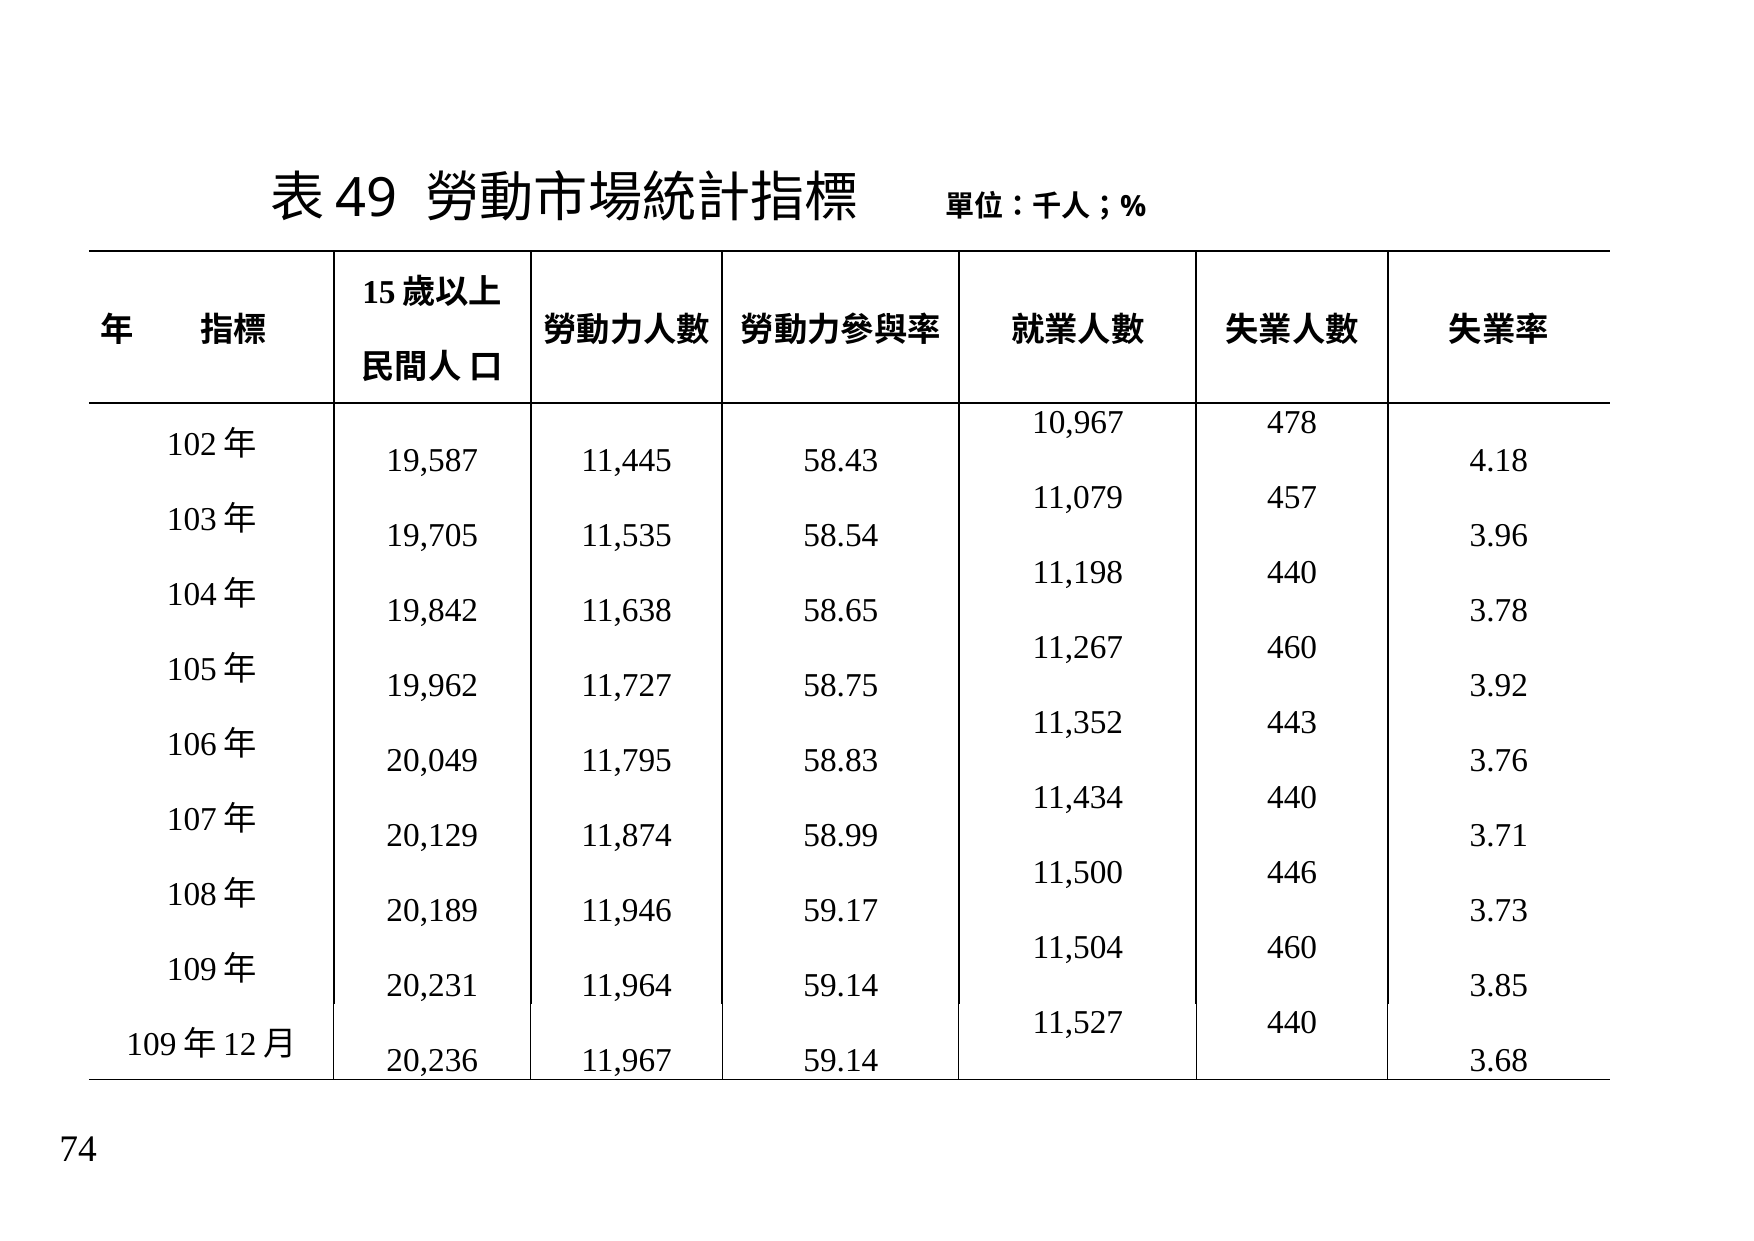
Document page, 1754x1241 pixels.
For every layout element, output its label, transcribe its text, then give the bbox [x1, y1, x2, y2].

table_cell 11,500 [960, 854, 1195, 929]
table_cell 440 [1197, 554, 1387, 629]
table_cell 11,967 [531, 1004, 722, 1079]
table_cell 109年 [89, 929, 333, 1004]
table_cell 3.85 [1389, 929, 1609, 1004]
table_cell 107年 [89, 779, 333, 854]
table_cell 20,236 [334, 1004, 530, 1079]
table_cell 11,352 [960, 704, 1195, 779]
subtitle 表49 勞動市場統計指標 單位：千人；% [59, 137, 1639, 249]
table_cell 59.17 [723, 854, 958, 929]
table_cell 3.73 [1389, 854, 1609, 929]
table_cell 58.54 [723, 479, 958, 554]
table_cell 3.96 [1389, 479, 1609, 554]
table_cell 11,079 [960, 479, 1195, 554]
table_cell 11,638 [532, 554, 721, 629]
table_cell 59.14 [723, 929, 958, 1004]
table_cell 11,434 [960, 779, 1195, 854]
table_cell 11,198 [960, 554, 1195, 629]
table_cell 104年 [89, 554, 333, 629]
table_cell 11,504 [960, 929, 1195, 1004]
table_cell 478 [1197, 404, 1387, 479]
table_cell 11,535 [532, 479, 721, 554]
table_cell 440 [1197, 779, 1387, 854]
table_cell 58.43 [723, 404, 958, 479]
table_cell 20,231 [335, 929, 530, 1004]
table_cell 109年12月 [89, 1004, 333, 1079]
table_cell 108年 [89, 854, 333, 929]
table_cell 3.78 [1389, 554, 1609, 629]
table_cell 19,705 [335, 479, 530, 554]
table_cell 20,189 [335, 854, 530, 929]
table_cell 460 [1197, 629, 1387, 704]
table_cell 105年 [89, 629, 333, 704]
table_header 年 指標 [89, 252, 333, 402]
table_cell 11,445 [532, 404, 721, 479]
table_cell 3.76 [1389, 704, 1609, 779]
table_cell 102年 [89, 404, 333, 479]
table_cell 19,842 [335, 554, 530, 629]
table_cell 446 [1197, 854, 1387, 929]
table_cell 4.18 [1389, 404, 1609, 479]
table_cell 3.92 [1389, 629, 1609, 704]
table_cell 440 [1197, 1004, 1387, 1079]
table_cell 20,049 [335, 704, 530, 779]
table_header 失業人數 [1197, 252, 1387, 402]
table_cell 443 [1197, 704, 1387, 779]
table_header 勞動力參與率 [723, 252, 958, 402]
table_header 15歲以上 民間人 口 [335, 252, 530, 402]
table_cell 19,962 [335, 629, 530, 704]
table_cell 58.75 [723, 629, 958, 704]
table_cell 58.99 [723, 779, 958, 854]
table_cell 11,267 [960, 629, 1195, 704]
table_cell 11,874 [532, 779, 721, 854]
table_cell 58.83 [723, 704, 958, 779]
table_cell 11,964 [532, 929, 721, 1004]
table_header 勞動力人數 [532, 252, 721, 402]
table_cell 11,795 [532, 704, 721, 779]
table_cell 11,946 [532, 854, 721, 929]
table_cell 3.71 [1389, 779, 1609, 854]
table_cell 58.65 [723, 554, 958, 629]
table_header 失業率 [1389, 252, 1609, 402]
table_cell 59.14 [723, 1004, 958, 1079]
table_cell 460 [1197, 929, 1387, 1004]
table_cell 10,967 [960, 404, 1195, 479]
table_cell 103年 [89, 479, 333, 554]
table_cell 3.68 [1388, 1004, 1609, 1079]
table_cell 11,727 [532, 629, 721, 704]
table_header 就業人數 [960, 252, 1195, 402]
table_cell 457 [1197, 479, 1387, 554]
table_cell 20,129 [335, 779, 530, 854]
table_cell 11,527 [959, 1004, 1196, 1079]
table_cell 19,587 [335, 404, 530, 479]
table_cell 106年 [89, 704, 333, 779]
